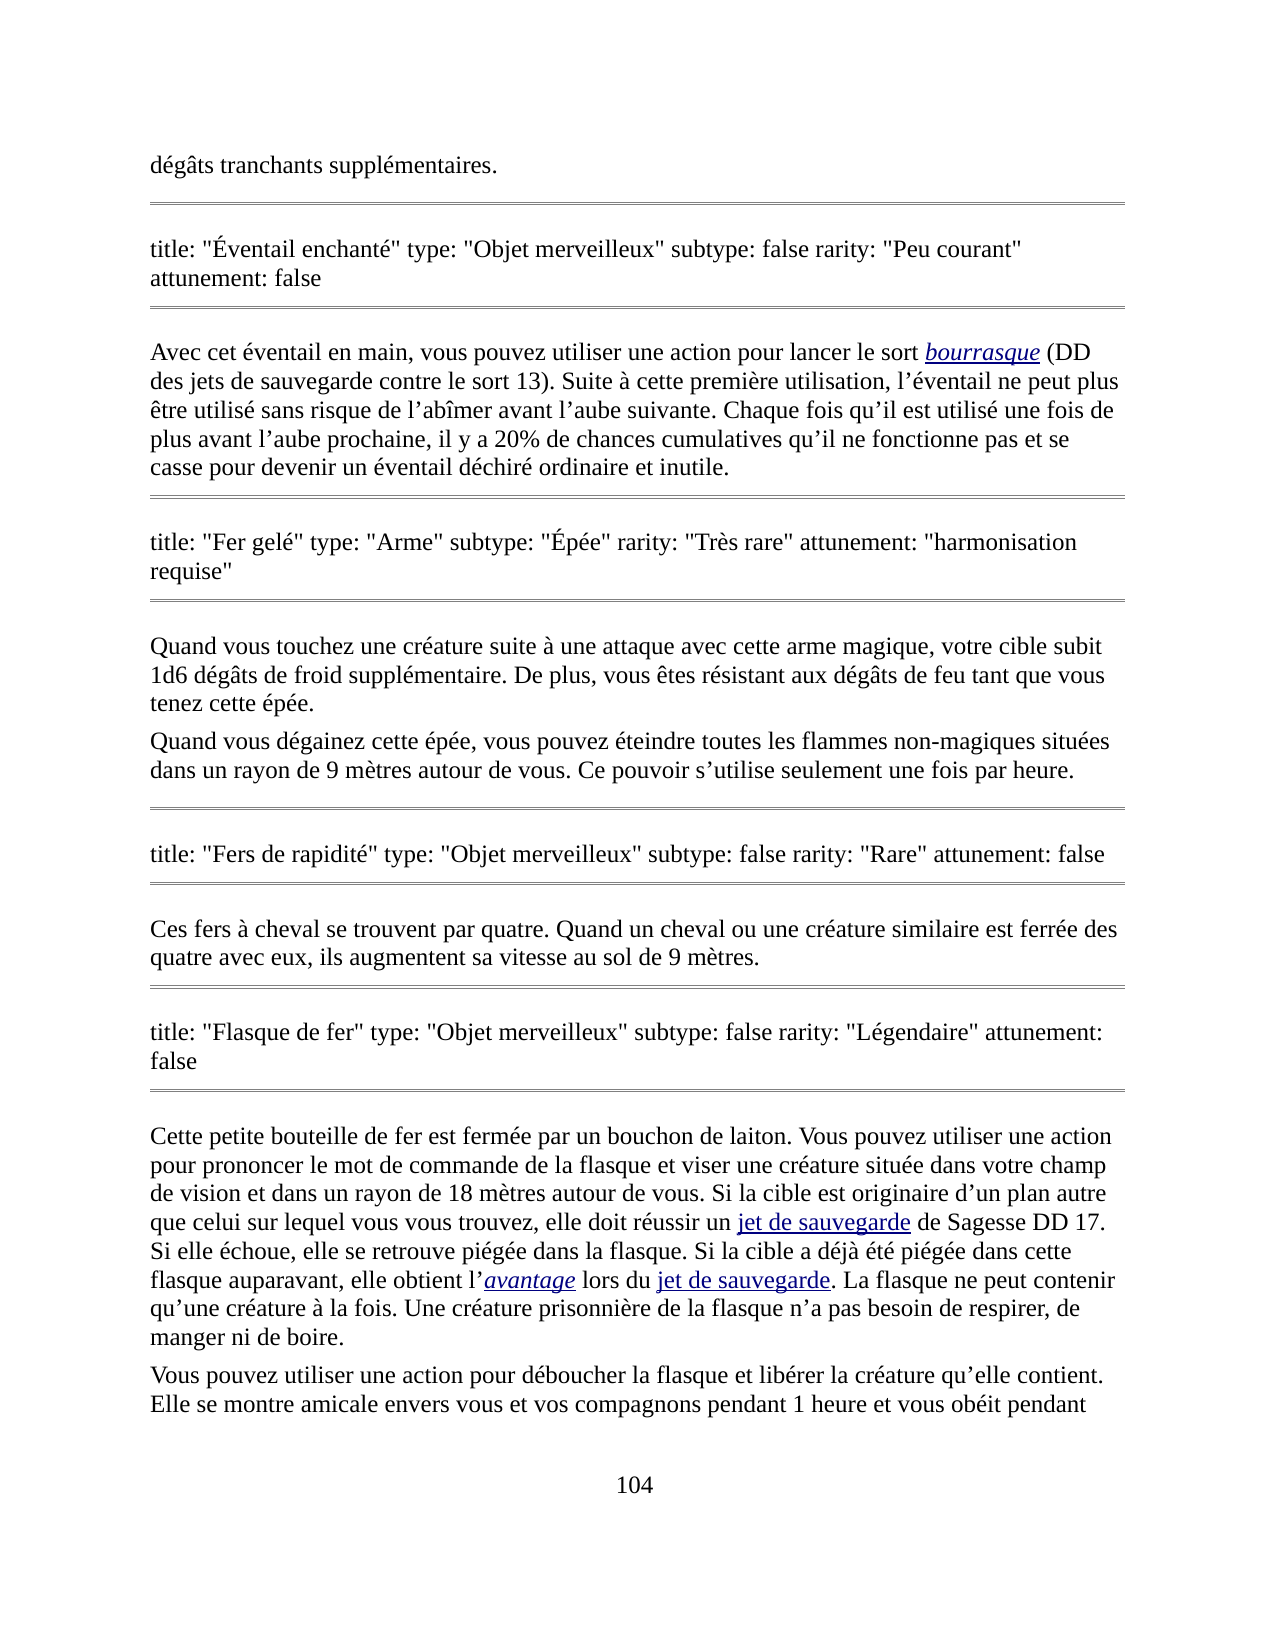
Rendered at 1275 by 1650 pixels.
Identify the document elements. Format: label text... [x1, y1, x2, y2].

text dégâts tranchants supplémentaires. [150, 150, 1125, 179]
text Cette petite bouteille de fer est fermée par un bouchon de laiton. Vous pouvez utiliser une action pour prononcer le mot de commande de la flasque et viser une créature située dans votre champ de vision et dans un rayon de 18 mètres autour de vous. Si la cible est originaire d’un plan autre que celui sur lequel vous vous trouvez, elle doit réussir un jet de sauvegarde de Sagesse DD 17. Si elle échoue, elle se retrouve piégée dans la flasque. Si la cible a déjà été piégée dans cette flasque auparavant, elle obtient l’avantage lors du jet de sauvegarde. La flasque ne peut contenir qu’une créature à la fois. Une créature prisonnière de la flasque n’a pas besoin de respirer, de manger ni de boire. [150, 1121, 1125, 1351]
text Quand vous touchez une créature suite à une attaque avec cette arme magique, votre cible subit 1d6 dégâts de froid supplémentaire. De plus, vous êtes résistant aux dégâts de feu tant que vous tenez cette épée. [150, 631, 1125, 717]
text Vous pouvez utiliser une action pour déboucher la flasque et libérer la créature qu’elle contient. Elle se montre amicale envers vous et vos compagnons pendant 1 heure et vous obéit pendant [150, 1360, 1125, 1417]
text title: "Flasque de fer" type: "Objet merveilleux" subtype: false rarity: "Légendaire" attunement: false [150, 1017, 1125, 1075]
text title: "Éventail enchanté" type: "Objet merveilleux" subtype: false rarity: "Peu courant" attunement: false [150, 234, 1125, 291]
text title: "Fers de rapidité" type: "Objet merveilleux" subtype: false rarity: "Rare" attunement: false [150, 839, 1125, 868]
text Ces fers à cheval se trouvent par quatre. Quand un cheval ou une créature similaire est ferrée des quatre avec eux, ils augmentent sa vitesse au sol de 9 mètres. [150, 914, 1125, 971]
text Quand vous dégainez cette épée, vous pouvez éteindre toutes les flammes non-magiques situées dans un rayon de 9 mètres autour de vous. Ce pouvoir s’utilise seulement une fois par heure. [150, 726, 1125, 784]
text title: "Fer gelé" type: "Arme" subtype: "Épée" rarity: "Très rare" attunement: "harmonisation requise" [150, 527, 1125, 585]
text Avec cet éventail en main, vous pouvez utiliser une action pour lancer le sort bourrasque (DD des jets de sauvegarde contre le sort 13). Suite à cette première utilisation, l’éventail ne peut plus être utilisé sans risque de l’abîmer avant l’aube suivante. Chaque fois qu’il est utilisé une fois de plus avant l’aube prochaine, il y a 20% de chances cumulatives qu’il ne fonctionne pas et se casse pour devenir un éventail déchiré ordinaire et inutile. [150, 337, 1125, 481]
